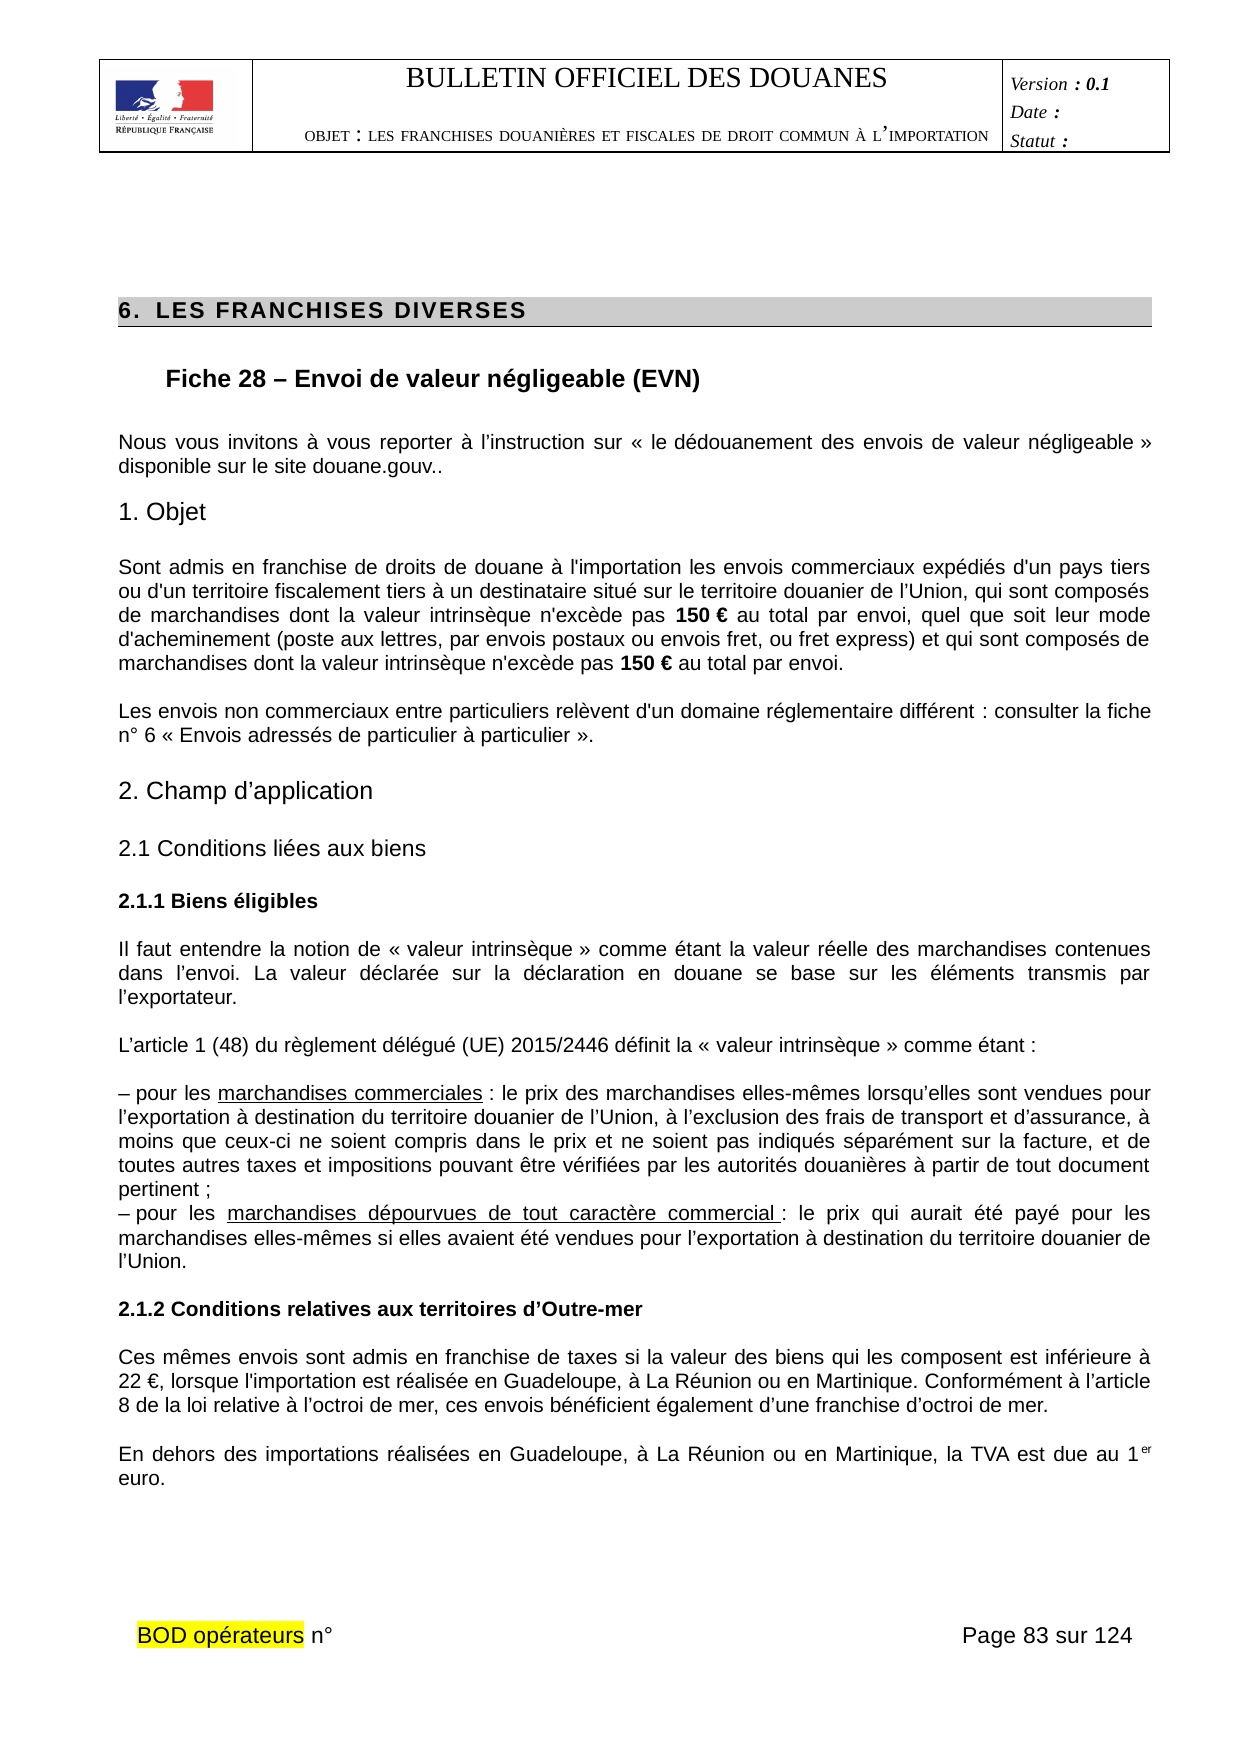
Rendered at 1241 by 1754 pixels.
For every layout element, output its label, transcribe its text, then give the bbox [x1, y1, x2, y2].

text – pour les marchandises dépourvues de tout caractère commercial : le prix qui aurait été payé pour les marchandises elles-mêmes si elles avaient été vendues pour l’exportation à destination du territoire douanier de l’Union. [118, 1201, 1152, 1273]
text 2. Champ d’application [118, 776, 1152, 805]
text Nous vous invitons à vous reporter à l’instruction sur « le dédouanement des envois de valeur négligeable » disponible sur le site douane.gouv.. [118, 430, 1152, 478]
text L’article 1 (48) du règlement délégué (UE) 2015/2446 définit la « valeur intrinsèque » comme étant : [118, 1033, 1089, 1057]
picture [100, 66, 238, 151]
picture [93, 66, 238, 156]
text Il faut entendre la notion de « valeur intrinsèque » comme étant la valeur réelle des marchandises contenues dans l’envoi. La valeur déclarée sur la déclaration en douane se base sur les éléments transmis par l’exportateur. [118, 937, 1152, 1009]
text – pour les marchandises commerciales : le prix des marchandises elles-mêmes lorsqu’elles sont vendues pour l’exportation à destination du territoire douanier de l’Union, à l’exclusion des frais de transport et d’assurance, à moins que ceux-ci ne soient compris dans le prix et ne soient pas indiqués séparément sur la facture, et de toutes autres taxes et impositions pouvant être vérifiées par les autorités douanières à partir de tout document pertinent ; [118, 1081, 1152, 1201]
text En dehors des importations réalisées en Guadeloupe, à La Réunion ou en Martinique, la TVA est due au 1er euro. [118, 1441, 1152, 1489]
text 2.1.1 Biens éligibles [118, 888, 1152, 913]
text 1. Objet [118, 497, 1152, 526]
text Ces mêmes envois sont admis en franchise de taxes si la valeur des biens qui les composent est inférieure à 22 €, lorsque l'importation est réalisée en Guadeloupe, à La Réunion ou en Martinique. Conformément à l’article 8 de la loi relative à l’octroi de mer, ces envois bénéficient également d’une franchise d’octroi de mer. [118, 1345, 1152, 1417]
subtitle Fiche 28 – Envoi de valeur négligeable (EVN) [106, 364, 1152, 393]
text Sont admis en franchise de droits de douane à l'importation les envois commerciaux expédiés d'un pays tiers ou d'un territoire fiscalement tiers à un destinataire situé sur le territoire douanier de l’Union, qui sont composés de marchandises dont la valeur intrinsèque n'excède pas 150 € au total par envoi, quel que soit leur mode d'acheminement (poste aux lettres, par envois postaux ou envois fret, ou fret express) et qui sont composés de marchandises dont la valeur intrinsèque n'excède pas 150 € au total par envoi. [118, 555, 1152, 675]
subtitle Les franchises diverses [118, 297, 1152, 326]
text 2.1.2 Conditions relatives aux territoires d’Outre-mer [118, 1297, 1152, 1321]
text 2.1 Conditions liées aux biens [118, 834, 1152, 861]
text Les envois non commerciaux entre particuliers relèvent d'un domaine réglementaire différent : consulter la fiche n° 6 « Envois adressés de particulier à particulier ». [118, 699, 1152, 747]
